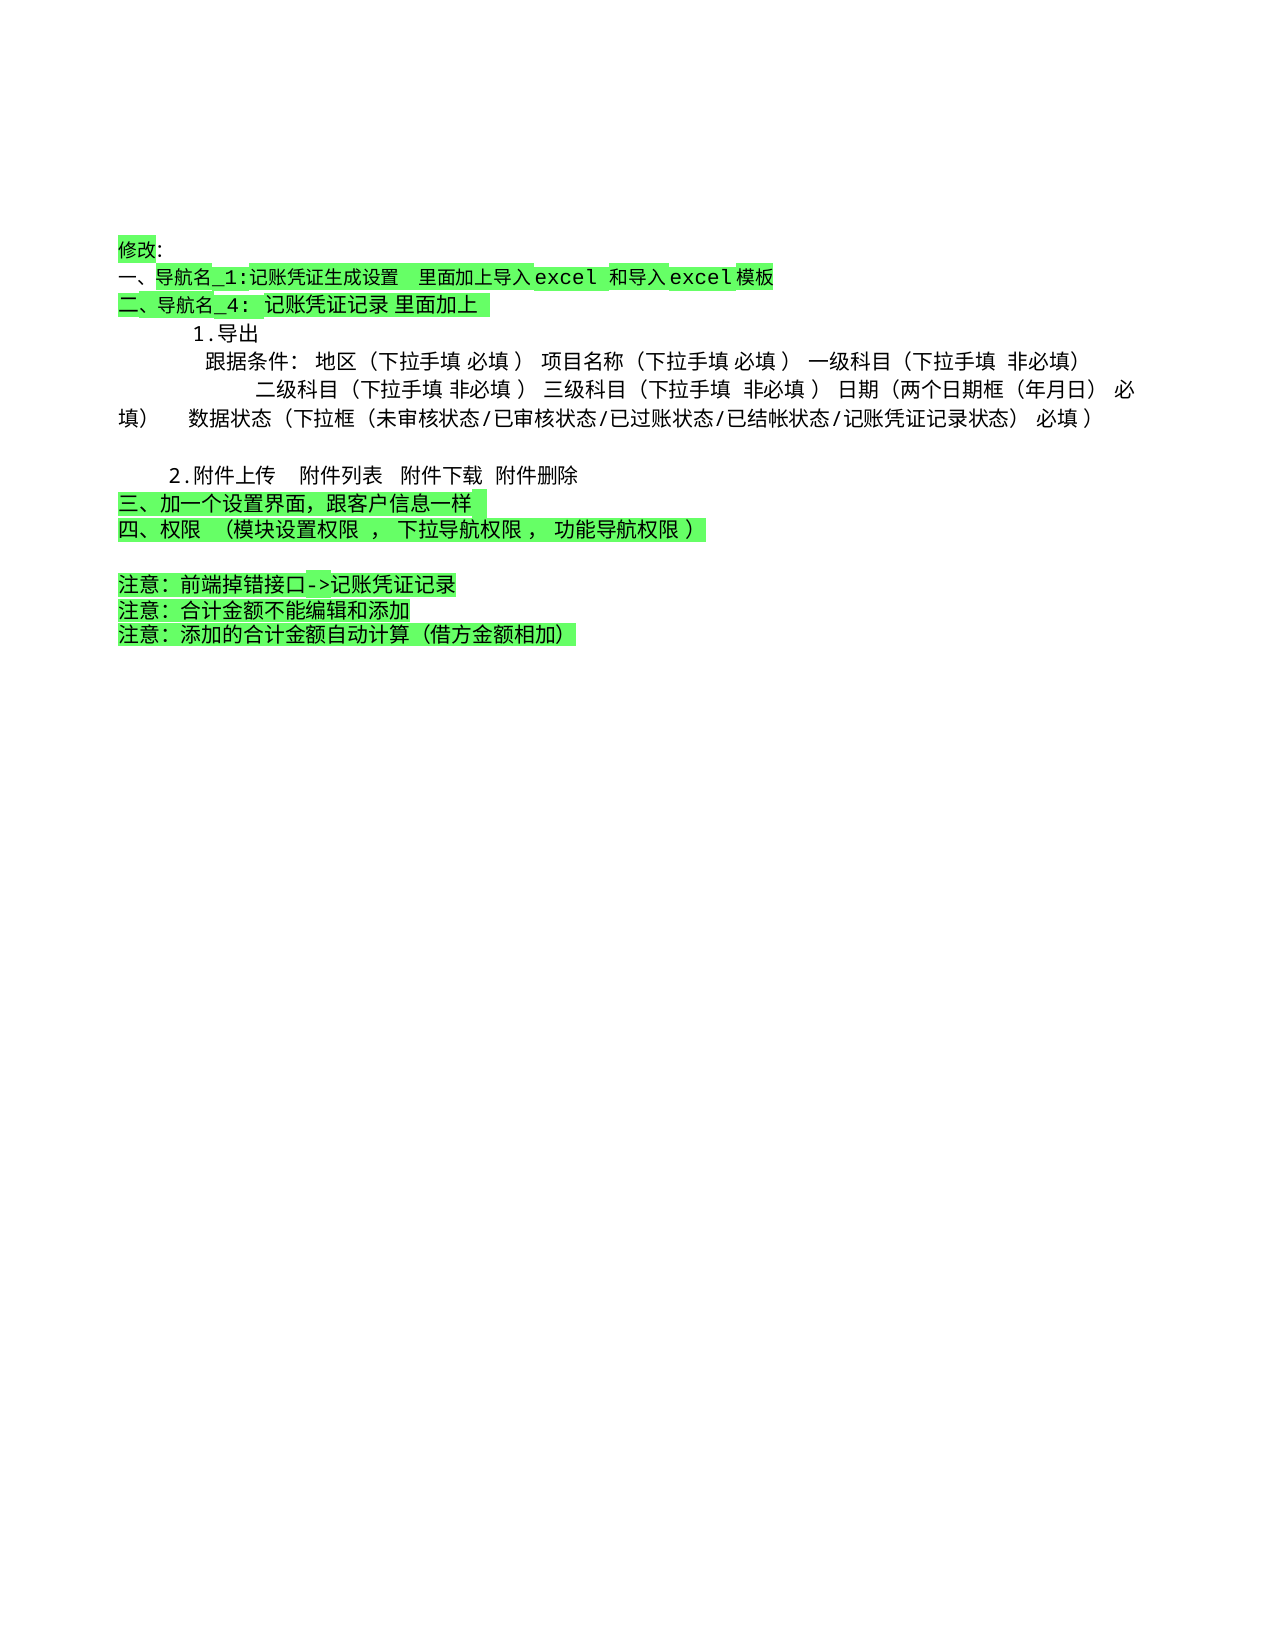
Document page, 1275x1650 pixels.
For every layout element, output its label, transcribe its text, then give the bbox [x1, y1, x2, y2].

text 注意：前端掉错接口->记账凭证记录 [118, 570, 1157, 598]
text 四、权限 （模块设置权限 ， 下拉导航权限 ， 功能导航权限 ） [118, 518, 1157, 542]
text 二级科目（下拉手填 非必填 ） 三级科目（下拉手填 非必填 ） 日期（两个日期框（年月日） 必填） 数据状态（下拉框（未审核状态/已审核状态/已过账状态/已结帐状态/记账凭证记录状态） 必填 ） [118, 376, 1157, 432]
text 二、导航名_4: 记账凭证记录 里面加上 [118, 291, 1157, 319]
text 1.导出 [118, 319, 1157, 347]
text 跟据条件： 地区（下拉手填 必填 ） 项目名称（下拉手填 必填 ） 一级科目（下拉手填 非必填） [118, 347, 1157, 376]
text 一、导航名_1:记账凭证生成设置 里面加上导入excel 和导入excel模板 [118, 263, 1157, 291]
text 注意：添加的合计金额自动计算（借方金额相加） [118, 622, 1157, 646]
text 修改： [118, 235, 1157, 263]
text 2.附件上传 附件列表 附件下载 附件删除 [118, 461, 1157, 489]
text 注意：合计金额不能编辑和添加 [118, 598, 1157, 622]
text 三、加一个设置界面，跟客户信息一样 [118, 489, 1157, 518]
